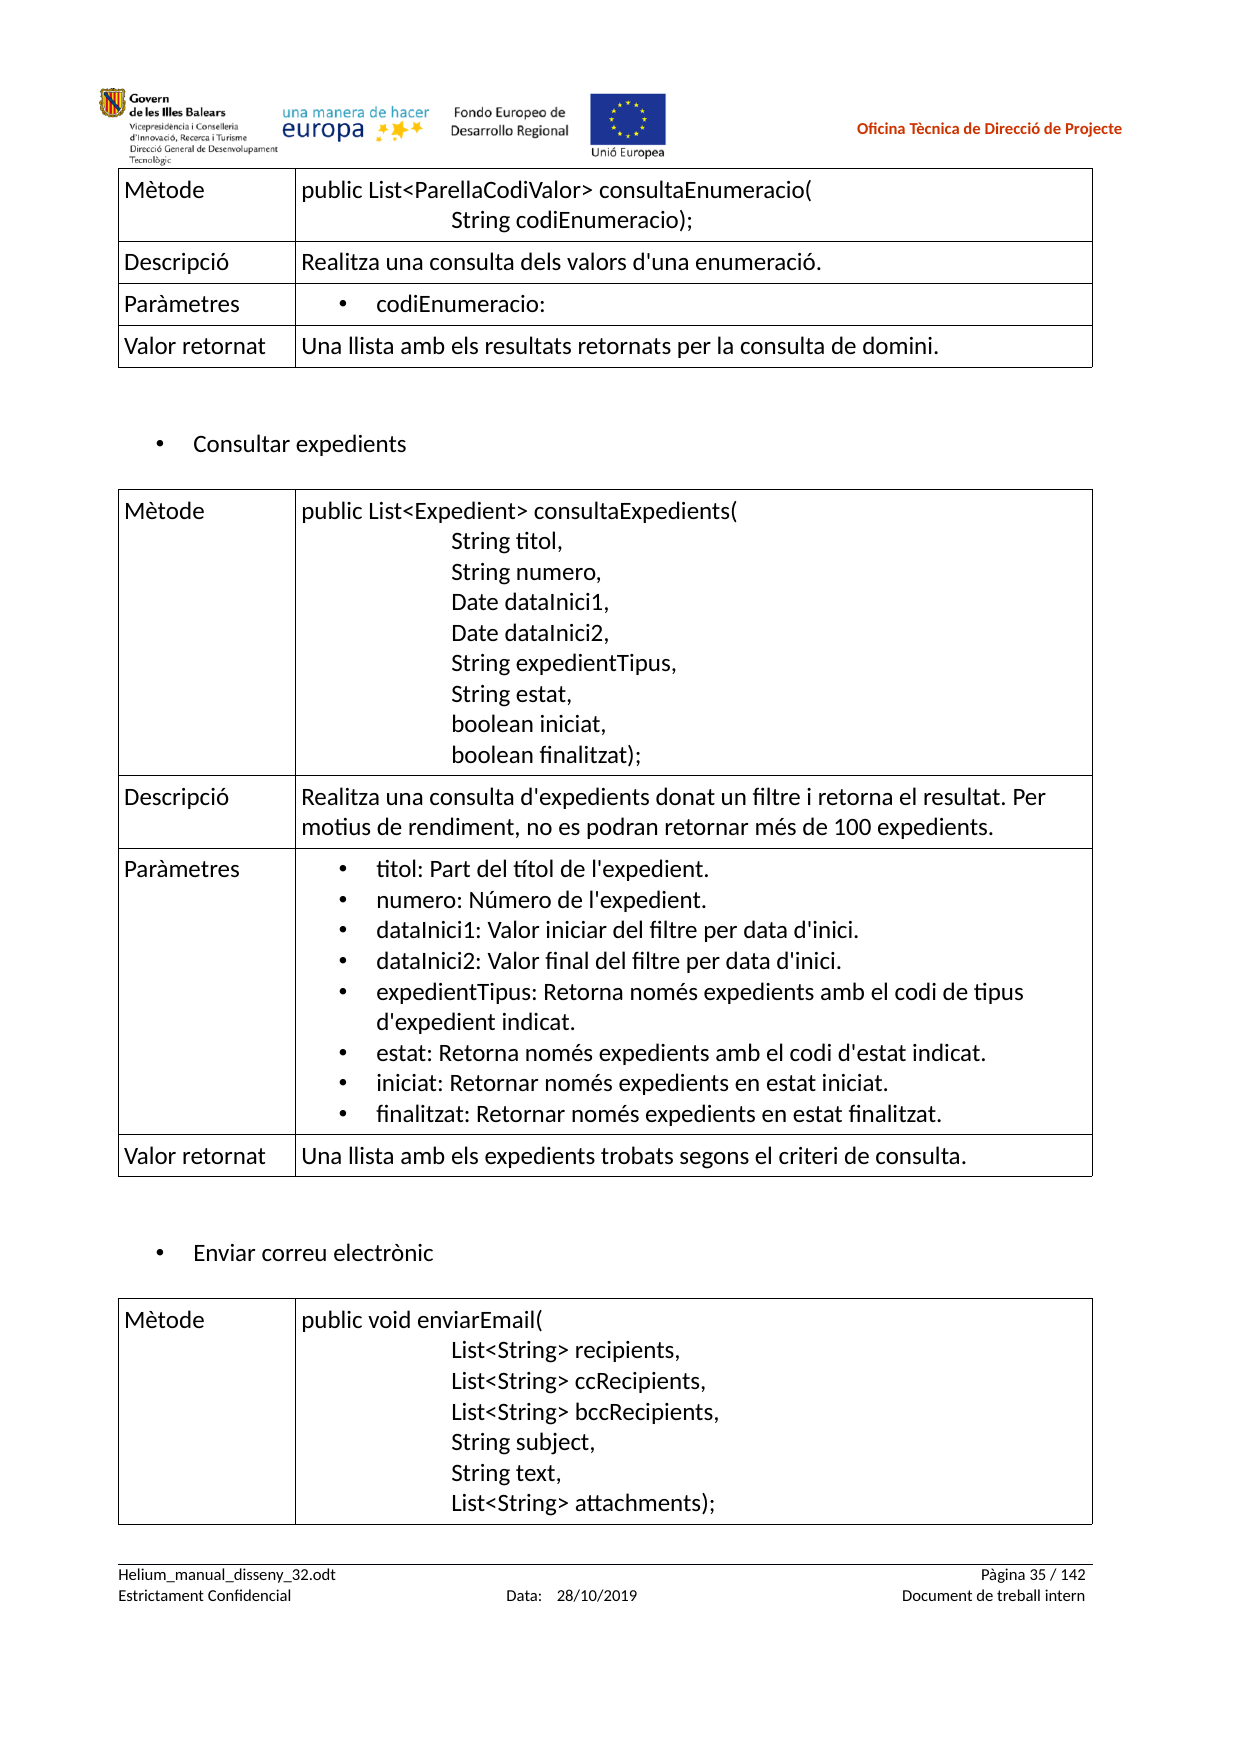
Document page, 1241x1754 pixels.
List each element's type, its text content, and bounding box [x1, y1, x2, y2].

table_cell Valor retornat [119, 326, 295, 367]
list Consultar expedients [156, 428, 1122, 458]
table_cell Realitza una consulta d'expedients donat un filtre i retorna el resultat. Per motius de rendiment, no es podran retornar més de 100 expedients. [296, 776, 1092, 848]
table_header public List<Expedient> consultaExpedients( String titol, String numero, Date dataInici1, Date dataInici2, String expedientTipus, String estat, boolean iniciat, boolean finalitzat); [296, 490, 1092, 775]
table_header public void enviarEmail( List<String> recipients, List<String> ccRecipients, List<String> bccRecipients, String subject, String text, List<String> attachments); [296, 1299, 1092, 1523]
table_cell Paràmetres [119, 849, 295, 1134]
table_header public List<ParellaCodiValor> consultaEnumeracio( String codiEnumeracio); [296, 169, 1092, 241]
table_header Mètode [119, 169, 295, 241]
table_cell Descripció [119, 242, 295, 283]
table_cell Descripció [119, 776, 295, 848]
table_cell titol: Part del títol de l'expedient. numero: Número de l'expedient. dataInici1: Valor iniciar del filtre per data d'inici. dataInici2: Valor final del filtre per data d'inici. expedientTipus: Retorna només expedients amb el codi de tipus d'expedient indicat. estat: Retorna només expedients amb el codi d'estat indicat. iniciat: Retornar només expedients en estat iniciat. finalitzat: Retornar només expedients en estat finalitzat. [296, 849, 1092, 1134]
table_cell Realitza una consulta dels valors d'una enumeració. [296, 242, 1092, 283]
table_header Mètode [119, 490, 295, 775]
table_cell Valor retornat [119, 1135, 295, 1176]
table_cell Paràmetres [119, 284, 295, 325]
list Enviar correu electrònic [156, 1237, 1122, 1268]
table_cell codiEnumeracio: [296, 284, 1092, 325]
table_cell Una llista amb els expedients trobats segons el criteri de consulta. [296, 1135, 1092, 1176]
table_cell Una llista amb els resultats retornats per la consulta de domini. [296, 326, 1092, 367]
table_header Mètode [119, 1299, 295, 1523]
picture [99, 87, 668, 166]
